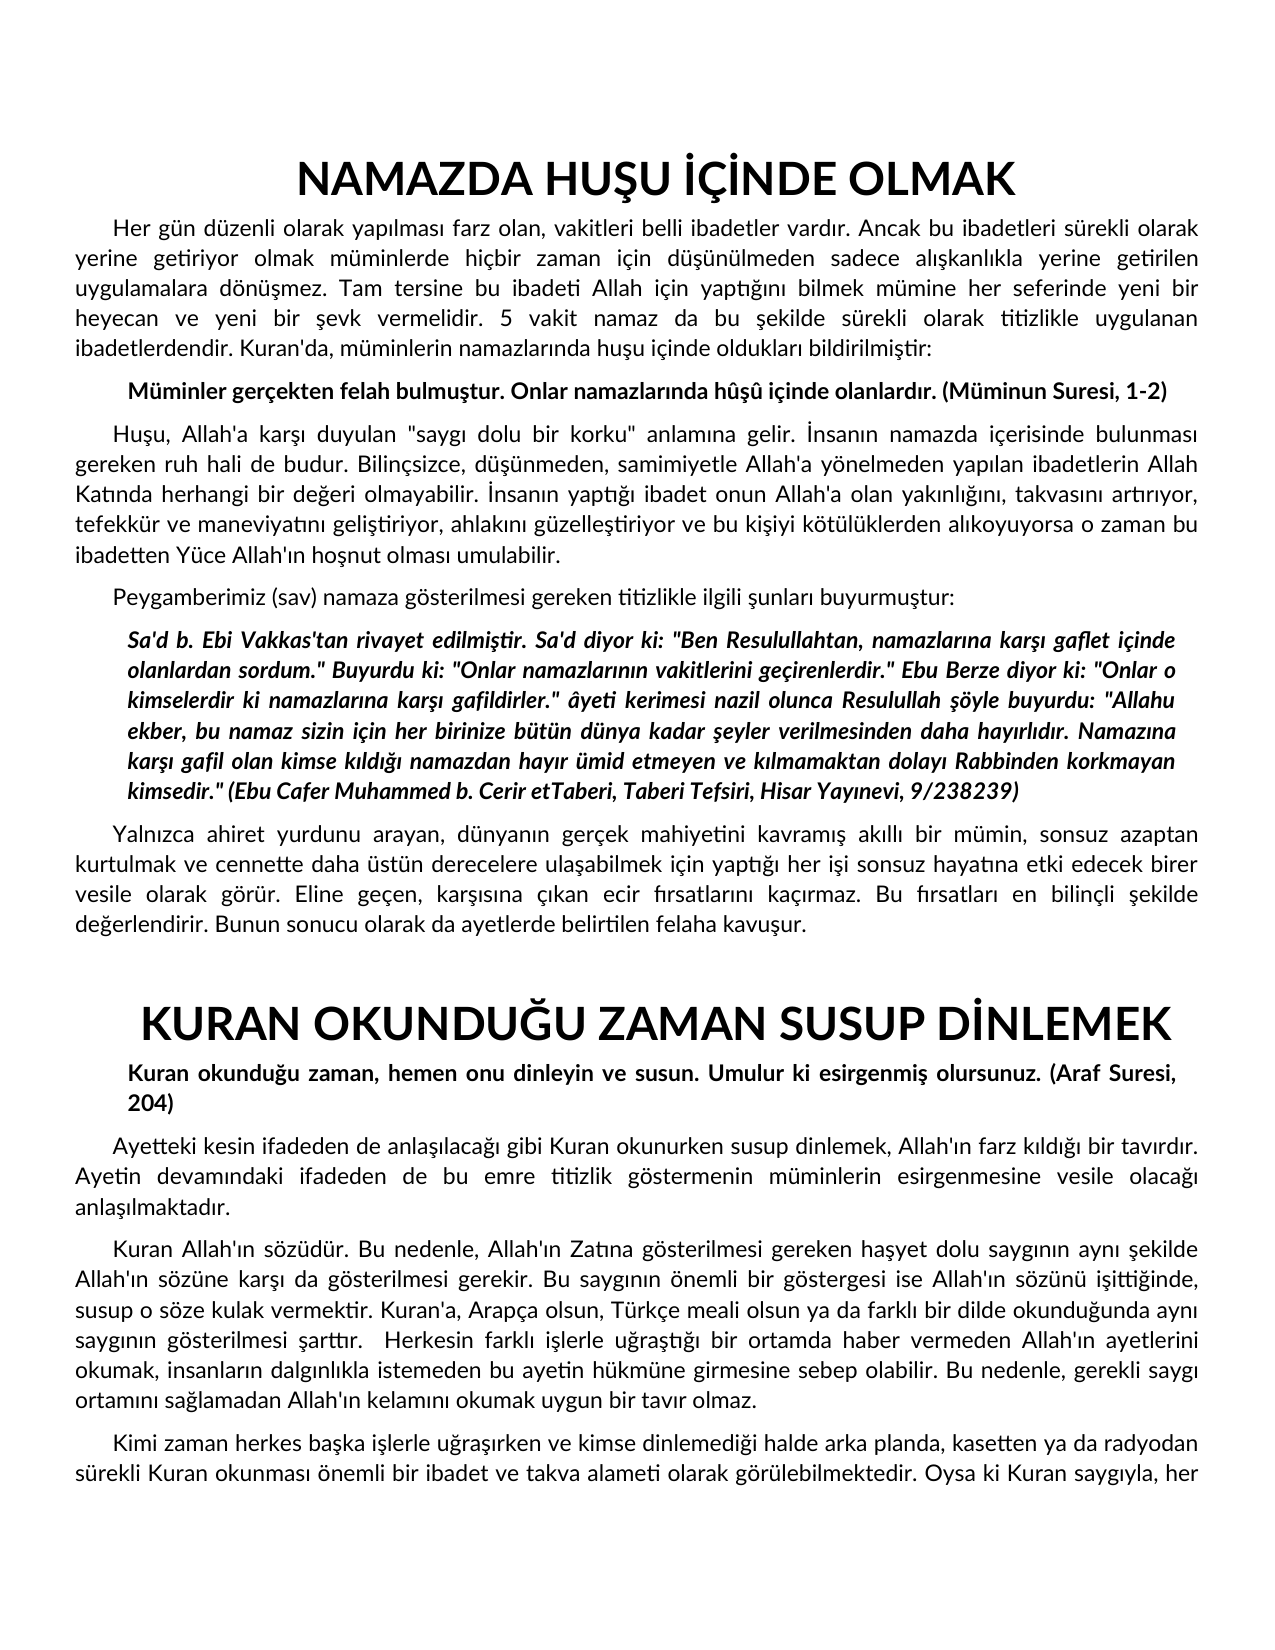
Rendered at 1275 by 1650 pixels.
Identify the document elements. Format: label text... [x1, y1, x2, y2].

text Müminler gerçekten felah bulmuştur. Onlar namazlarında hûşû içinde olanlardır. (Müminun Suresi, 1-2) [127, 377, 1177, 404]
text Kimi zaman herkes başka işlerle uğraşırken ve kimse dinlemediği halde arka planda, kasetten ya da radyodan sürekli Kuran okunması önemli bir ibadet ve takva alameti olarak görülebilmektedir. Oysa ki Kuran saygıyla, her [75, 1429, 1200, 1486]
text Huşu, Allah'a karşı duyulan "saygı dolu bir korku" anlamına gelir. İnsanın namazda içerisinde bulunması gereken ruh hali de budur. Bilinçsizce, düşünmeden, samimiyetle Allah'a yönelmeden yapılan ibadetlerin Allah Katında herhangi bir değeri olmayabilir. İnsanın yaptığı ibadet onun Allah'a olan yakınlığını, takvasını artırıyor, tefekkür ve maneviyatını geliştiriyor, ahlakını güzelleştiriyor ve bu kişiyi kötülüklerden alıkoyuyorsa o zaman bu ibadetten Yüce Allah'ın hoşnut olması umulabilir. [75, 419, 1200, 568]
text Kuran okunduğu zaman, hemen onu dinleyin ve susun. Umulur ki esirgenmiş olursunuz. (Araf Suresi, 204) [127, 1059, 1177, 1117]
text Ayetteki kesin ifadeden de anlaşılacağı gibi Kuran okunurken susup dinlemek, Allah'ın farz kıldığı bir tavırdır. Ayetin devamındaki ifadeden de bu emre titizlik göstermenin müminlerin esirgenmesine vesile olacağı anlaşılmaktadır. [75, 1132, 1200, 1220]
subtitle KURAN OKUNDUĞU ZAMAN SUSUP DİNLEMEK [112, 996, 1200, 1051]
subtitle NAMAZDA HUŞU İÇİNDE OLMAK [112, 150, 1200, 205]
text Peygamberimiz (sav) namaza gösterilmesi gereken titizlikle ilgili şunları buyurmuştur: [75, 583, 1200, 611]
text Kuran Allah'ın sözüdür. Bu nedenle, Allah'ın Zatına gösterilmesi gereken haşyet dolu saygının aynı şekilde Allah'ın sözüne karşı da gösterilmesi gerekir. Bu saygının önemli bir göstergesi ise Allah'ın sözünü işittiğinde, susup o söze kulak vermektir. Kuran'a, Arapça olsun, Türkçe meali olsun ya da farklı bir dilde okunduğunda aynı saygının gösterilmesi şarttır. Herkesin farklı işlerle uğraştığı bir ortamda haber vermeden Allah'ın ayetlerini okumak, insanların dalgınlıkla istemeden bu ayetin hükmüne girmesine sebep olabilir. Bu nedenle, gerekli saygı ortamını sağlamadan Allah'ın kelamını okumak uygun bir tavır olmaz. [75, 1235, 1200, 1413]
text Sa'd b. Ebi Vakkas'tan rivayet edilmiştir. Sa'd diyor ki: "Ben Resulullahtan, namazlarına karşı gaflet içinde olanlardan sordum." Buyurdu ki: "Onlar namazlarının vakitlerini geçirenlerdir." Ebu Berze diyor ki: "Onlar o kimselerdir ki namazlarına karşı gafildirler." âyeti kerimesi nazil olunca Resulullah şöyle buyurdu: "Allahu ekber, bu namaz sizin için her birinize bütün dünya kadar şeyler verilmesinden daha hayırlıdır. Namazına karşı gafil olan kimse kıldığı namazdan hayır ümid etmeyen ve kılmamaktan dolayı Rabbinden korkmayan kimsedir." (Ebu Cafer Muhammed b. Cerir etTaberi, Taberi Tefsiri, Hisar Yayınevi, 9/238239) [127, 626, 1177, 804]
text Yalnızca ahiret yurdunu arayan, dünyanın gerçek mahiyetini kavramış akıllı bir mümin, sonsuz azaptan kurtulmak ve cennette daha üstün derecelere ulaşabilmek için yaptığı her işi sonsuz hayatına etki edecek birer vesile olarak görür. Eline geçen, karşısına çıkan ecir fırsatlarını kaçırmaz. Bu fırsatları en bilinçli şekilde değerlendirir. Bunun sonucu olarak da ayetlerde belirtilen felaha kavuşur. [75, 819, 1200, 938]
text Her gün düzenli olarak yapılması farz olan, vakitleri belli ibadetler vardır. Ancak bu ibadetleri sürekli olarak yerine getiriyor olmak müminlerde hiçbir zaman için düşünülmeden sadece alışkanlıkla yerine getirilen uygulamalara dönüşmez. Tam tersine bu ibadeti Allah için yaptığını bilmek mümine her seferinde yeni bir heyecan ve yeni bir şevk vermelidir. 5 vakit namaz da bu şekilde sürekli olarak titizlikle uygulanan ibadetlerdendir. Kuran'da, müminlerin namazlarında huşu içinde oldukları bildirilmiştir: [75, 213, 1200, 362]
